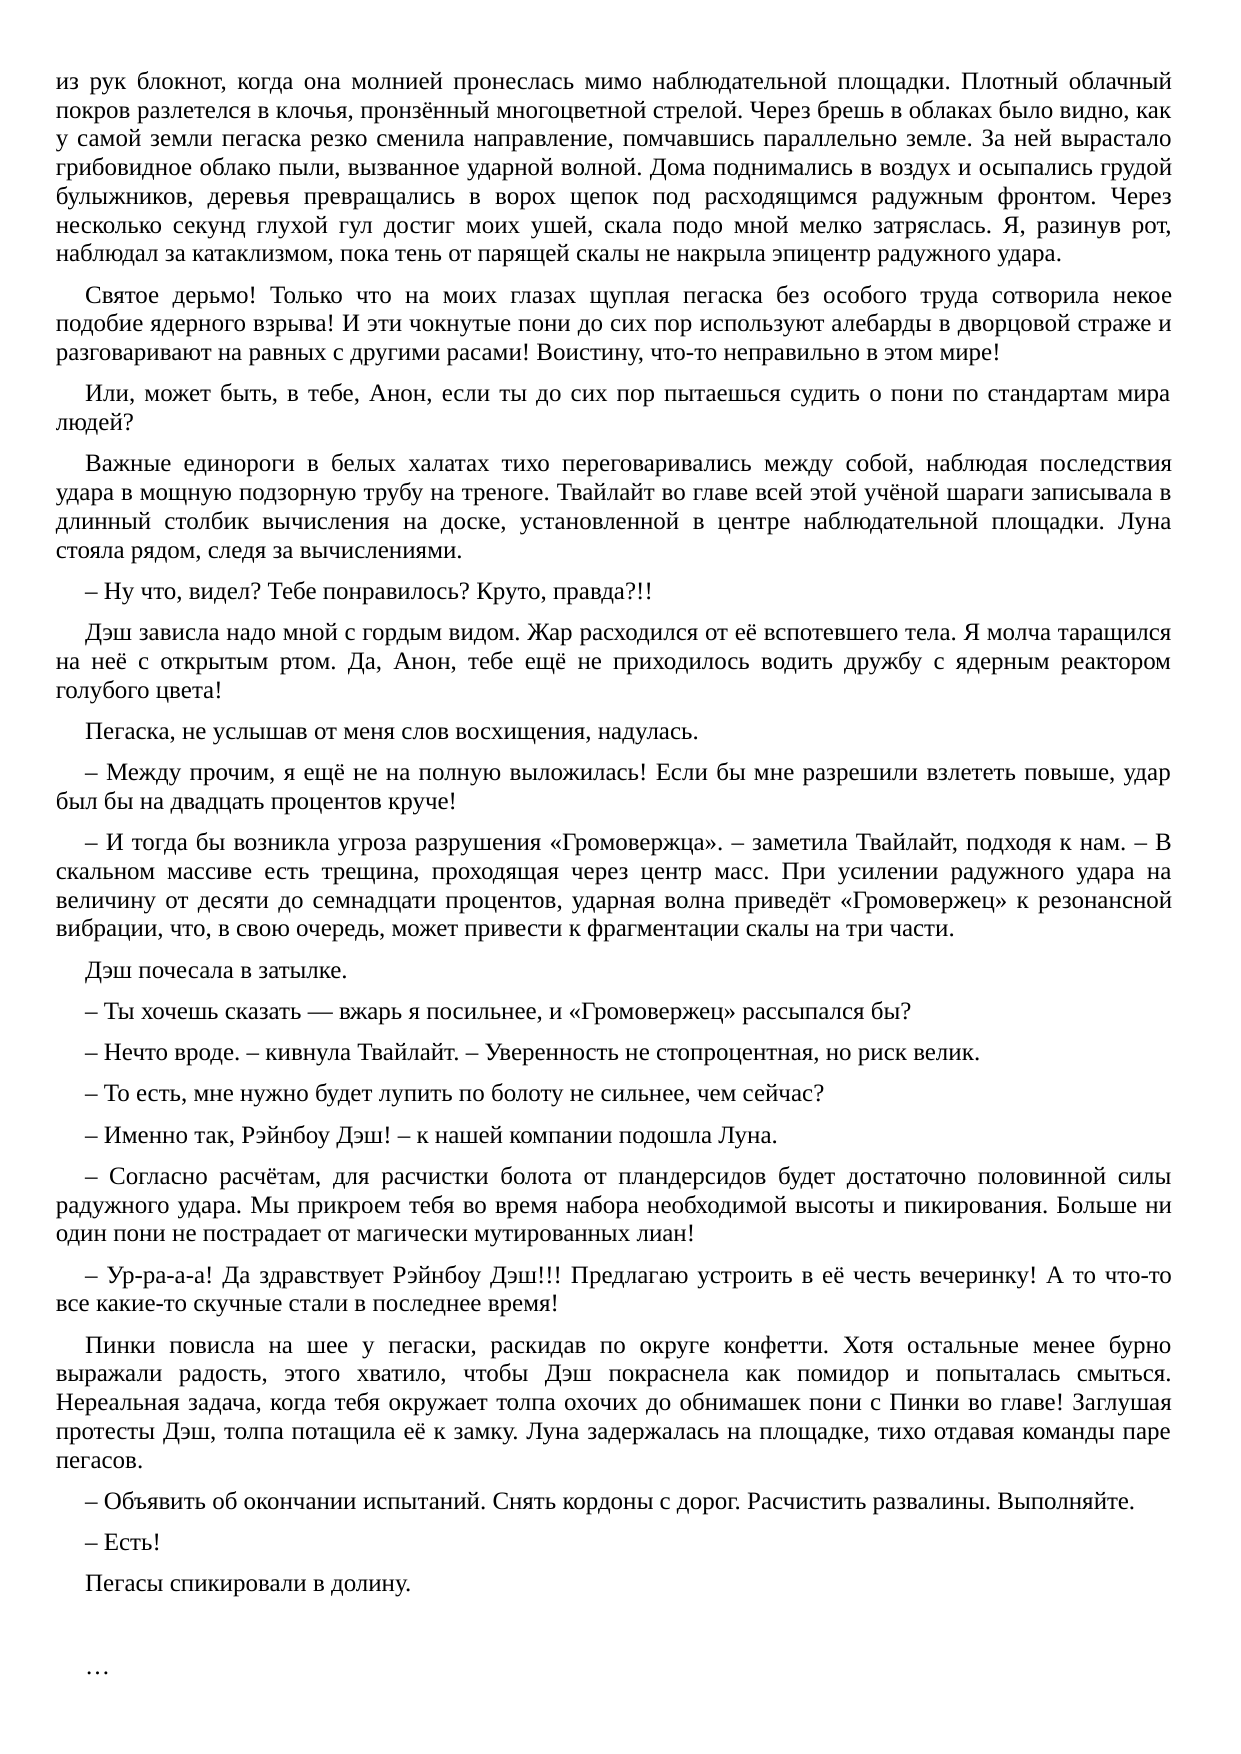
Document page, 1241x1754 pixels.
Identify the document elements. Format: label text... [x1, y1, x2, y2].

text – Ур-ра-а-а! Да здравствует Рэйнбоу Дэш!!! Предлагаю устроить в её честь вечеринку! А то что-то все какие-то скучные стали в последнее время! [56, 1260, 1173, 1317]
text – Согласно расчётам, для расчистки болота от пландерсидов будет достаточно половинной силы радужного удара. Мы прикроем тебя во время набора необходимой высоты и пикирования. Больше ни один пони не пострадает от магически мутированных лиан! [56, 1161, 1173, 1247]
text – Именно так, Рэйнбоу Дэш! – к нашей компании подошла Луна. [56, 1120, 1173, 1148]
text Дэш зависла надо мной с гордым видом. Жар расходился от её вспотевшего тела. Я молча таращился на неё с открытым ртом. Да, Анон, тебе ещё не приходилось водить дружбу с ядерным реактором голубого цвета! [56, 617, 1173, 703]
text – Ты хочешь сказать — вжарь я посильнее, и «Громовержец» рассыпался бы? [56, 996, 1173, 1025]
text – То есть, мне нужно будет лупить по болоту не сильнее, чем сейчас? [56, 1078, 1173, 1107]
text Святое дерьмо! Только что на моих глазах щуплая пегаска без особого труда сотворила некое подобие ядерного взрыва! И эти чокнутые пони до сих пор используют алебарды в дворцовой страже и разговаривают на равных с другими расами! Воистину, что-то неправильно в этом мире! [56, 280, 1173, 366]
text – Ну что, видел? Тебе понравилось? Круто, правда?!! [56, 576, 1173, 605]
text Пегасы спикировали в долину. [56, 1568, 1173, 1597]
text Важные единороги в белых халатах тихо переговаривались между собой, наблюдая последствия удара в мощную подзорную трубу на треноге. Твайлайт во главе всей этой учёной шараги записывала в длинный столбик вычисления на доске, установленной в центре наблюдательной площадки. Луна стояла рядом, следя за вычислениями. [56, 448, 1173, 563]
text – Объявить об окончании испытаний. Снять кордоны с дорог. Расчистить развалины. Выполняйте. [56, 1486, 1173, 1515]
text … [56, 1651, 1173, 1680]
text – Между прочим, я ещё не на полную выложилась! Если бы мне разрешили взлететь повыше, удар был бы на двадцать процентов круче! [56, 757, 1173, 815]
text Пегаска, не услышав от меня слов восхищения, надулась. [56, 716, 1173, 745]
text Или, может быть, в тебе, Анон, если ты до сих пор пытаешься судить о пони по стандартам мира людей? [56, 378, 1173, 436]
text – Есть! [56, 1527, 1173, 1556]
text – И тогда бы возникла угроза разрушения «Громовержца». – заметила Твайлайт, подходя к нам. – В скальном массиве есть трещина, проходящая через центр масс. При усилении радужного удара на величину от десяти до семнадцати процентов, ударная волна приведёт «Громовержец» к резонансной вибрации, что, в свою очередь, может привести к фрагментации скалы на три части. [56, 827, 1173, 942]
text из рук блокнот, когда она молнией пронеслась мимо наблюдательной площадки. Плотный облачный покров разлетелся в клочья, пронзённый многоцветной стрелой. Через брешь в облаках было видно, как у самой земли пегаска резко сменила направление, помчавшись параллельно земле. За ней вырастало грибовидное облако пыли, вызванное ударной волной. Дома поднимались в воздух и осыпались грудой булыжников, деревья превращались в ворох щепок под расходящимся радужным фронтом. Через несколько секунд глухой гул достиг моих ушей, скала подо мной мелко затряслась. Я, разинув рот, наблюдал за катаклизмом, пока тень от парящей скалы не накрыла эпицентр радужного удара. [56, 66, 1173, 267]
text Дэш почесала в затылке. [56, 955, 1173, 983]
text – Нечто вроде. – кивнула Твайлайт. – Уверенность не стопроцентная, но риск велик. [56, 1037, 1173, 1066]
text Пинки повисла на шее у пегаски, раскидав по округе конфетти. Хотя остальные менее бурно выражали радость, этого хватило, чтобы Дэш покраснела как помидор и попыталась смыться. Нереальная задача, когда тебя окружает толпа охочих до обнимашек пони с Пинки во главе! Заглушая протесты Дэш, толпа потащила её к замку. Луна задержалась на площадке, тихо отдавая команды паре пегасов. [56, 1330, 1173, 1473]
